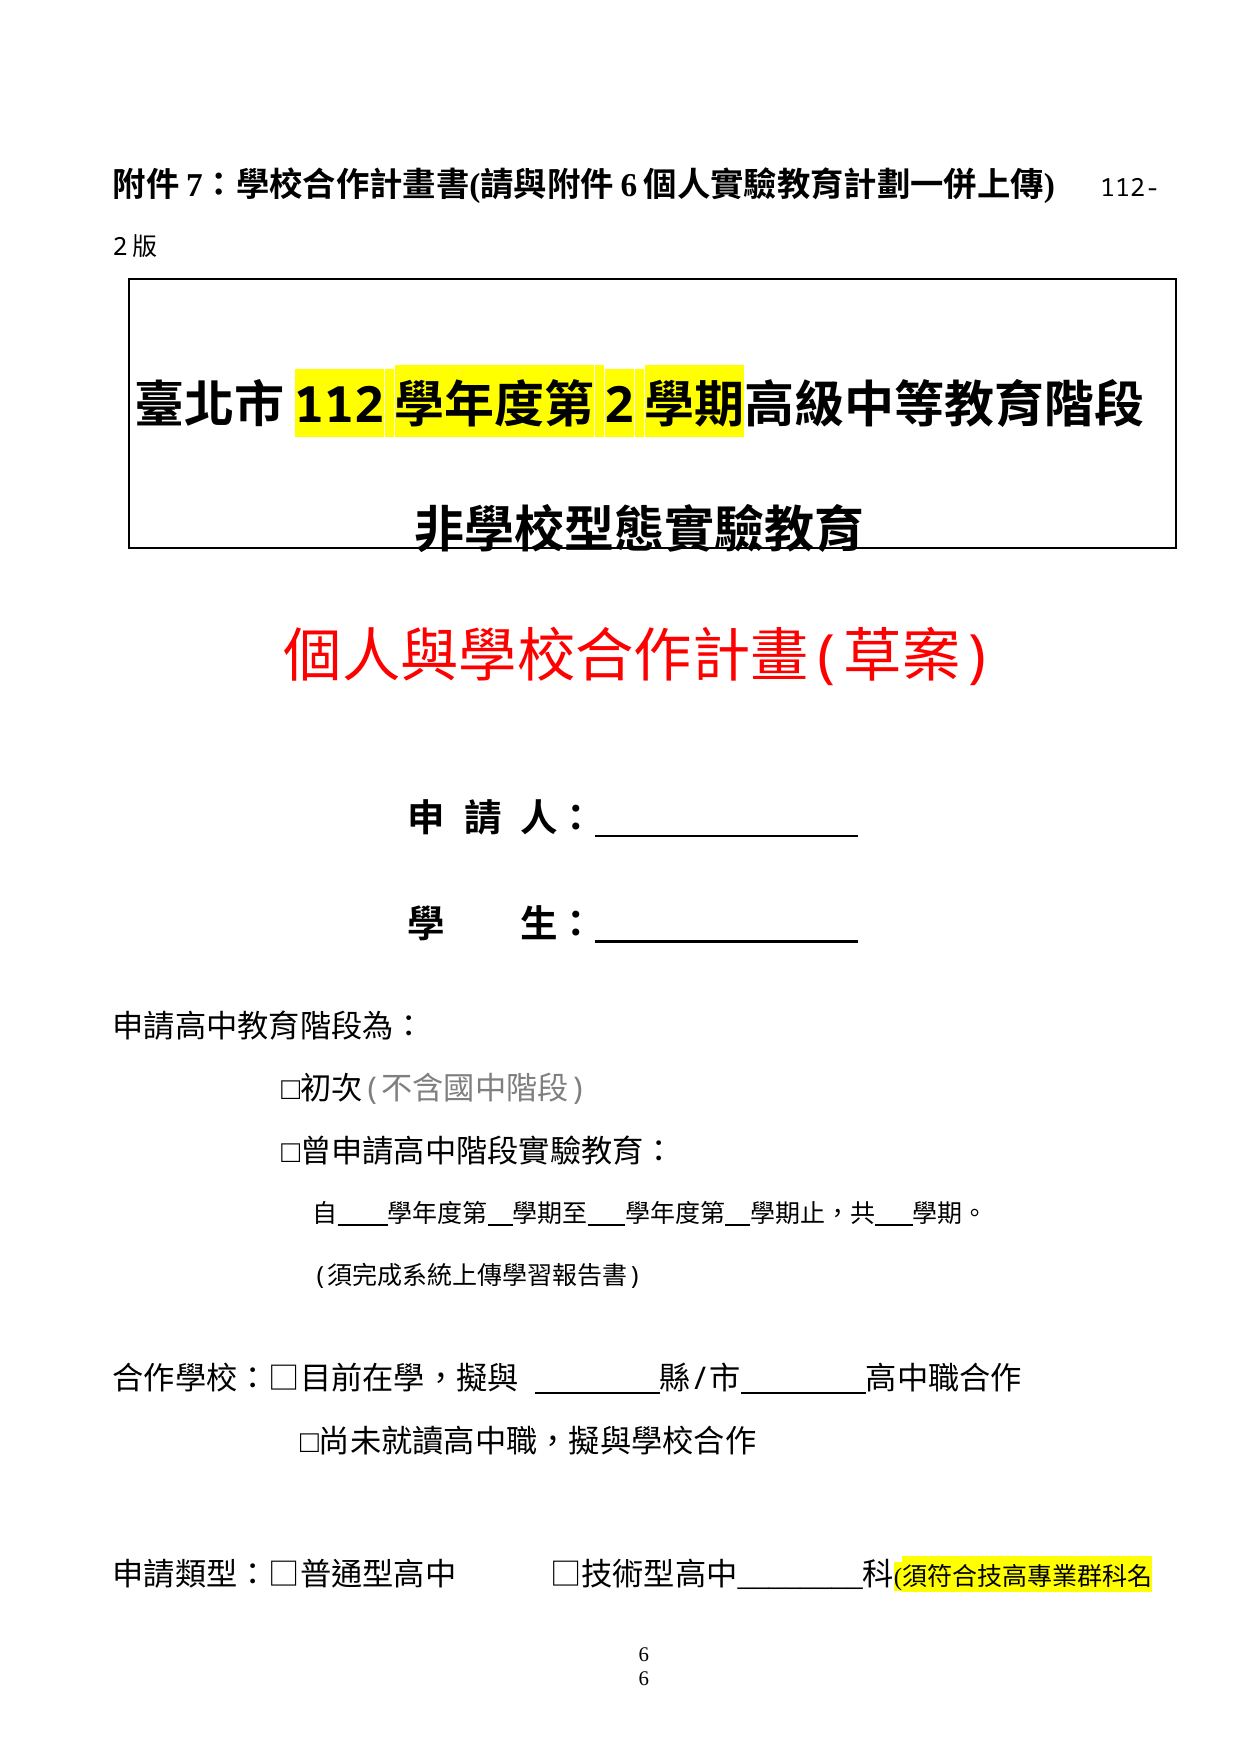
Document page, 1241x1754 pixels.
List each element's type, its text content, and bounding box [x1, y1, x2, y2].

text 申 請 人： . [408, 788, 1167, 842]
text 附件7：學校合作計畫書(請與附件6個人實驗教育計劃一併上傳) 112-2版 [112, 140, 1167, 265]
text 申請類型：□普通型高中 □技術型高中________科(須符合技高專業群科名 [112, 1530, 1167, 1592]
text 合作學校：□目前在學，擬與 縣/市 高中職合作 [112, 1350, 1167, 1400]
text 學 生： . [408, 893, 1167, 948]
text (須完成系統上傳學習報告書) [112, 1232, 1167, 1294]
text □尚未就讀高中職，擬與學校合作 [112, 1412, 1167, 1462]
text □曾申請高中階段實驗教育： [112, 1107, 1167, 1169]
text 非學校型態實驗教育 [112, 453, 1167, 578]
text [112, 328, 128, 453]
text 自 學年度第 學期至 學年度第 學期止，共 學期。 [112, 1169, 1167, 1232]
text 個人與學校合作計畫(草案) [112, 578, 1167, 703]
text 臺北市112學年度第2學期高級中等教育階段 [130, 328, 1167, 453]
text 申請高中教育階段為： [112, 982, 1167, 1044]
text □初次(不含國中階段) [112, 1044, 1167, 1107]
